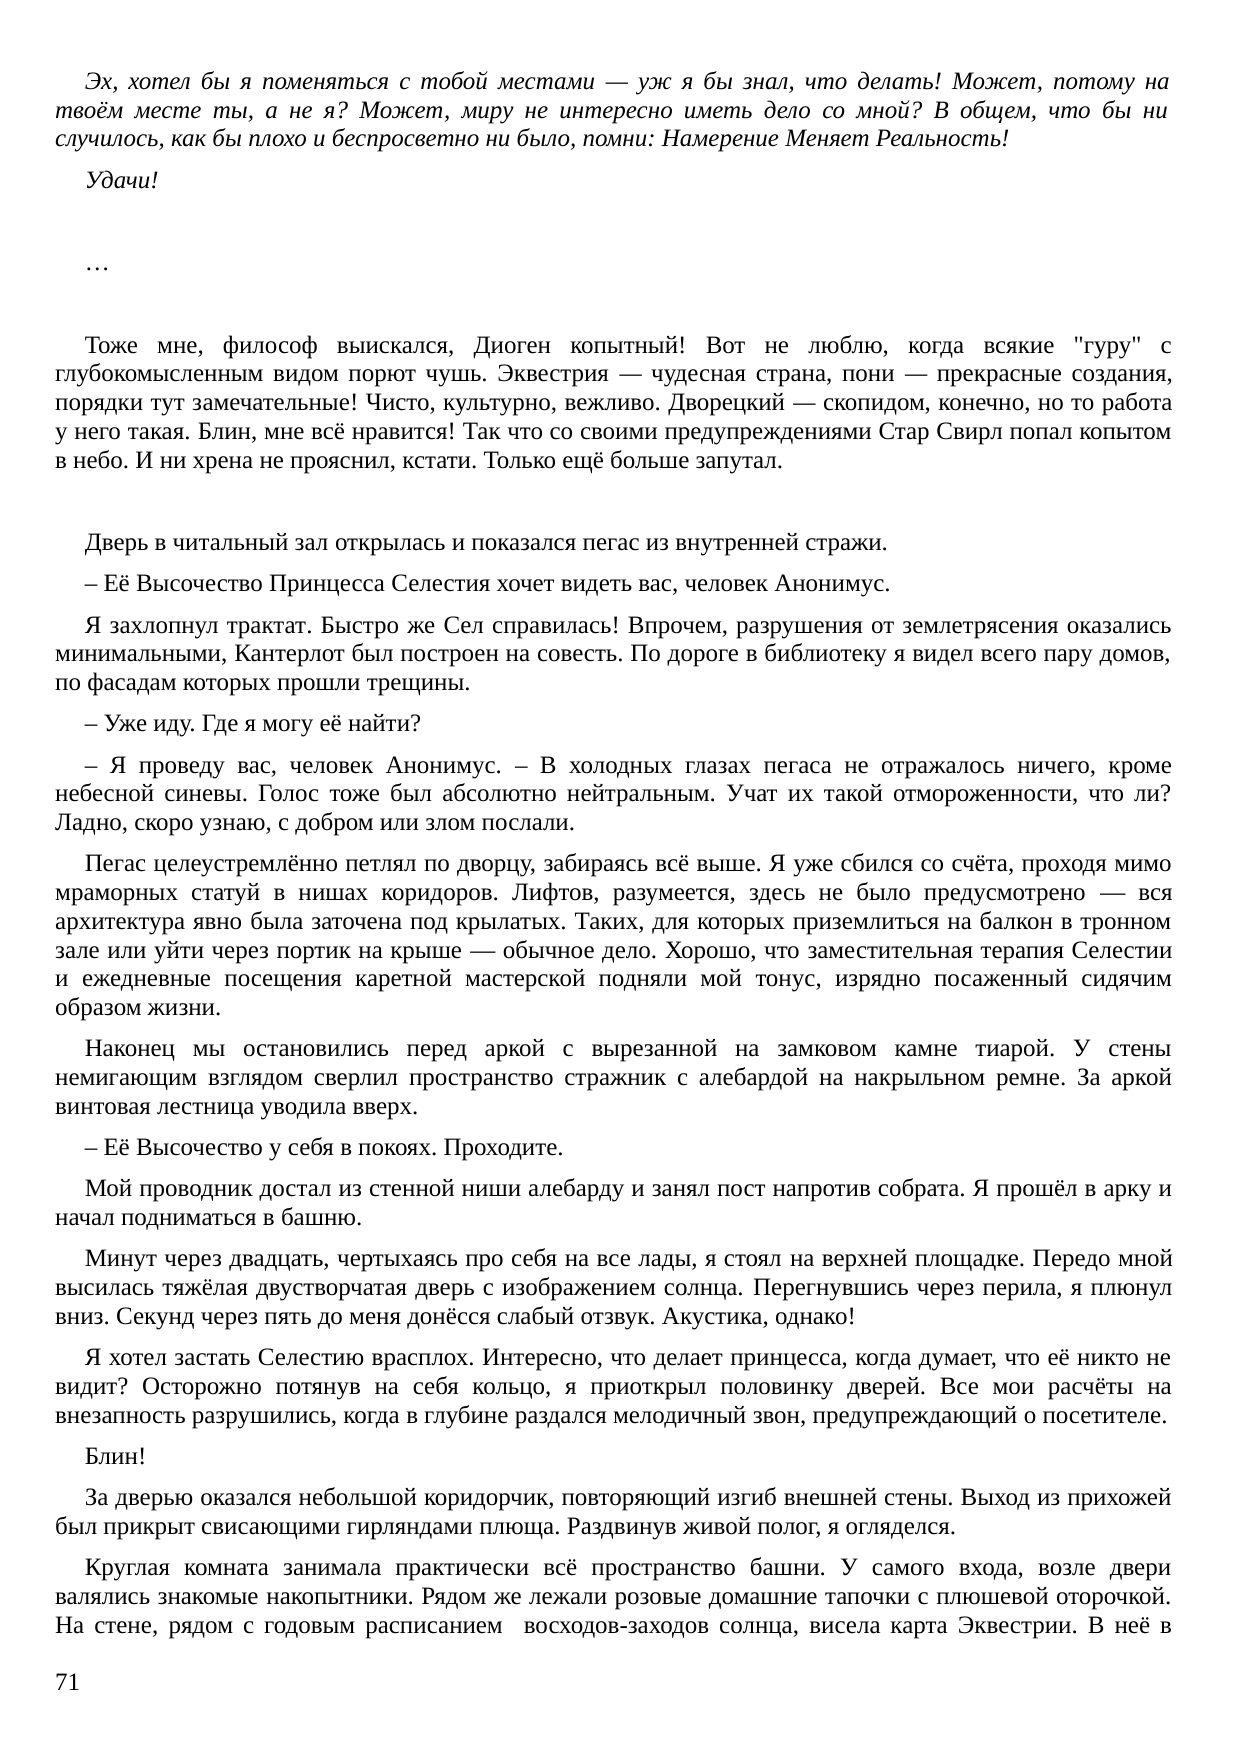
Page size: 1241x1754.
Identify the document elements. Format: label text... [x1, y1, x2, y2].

text Дверь в читальный зал открылась и показался пегас из внутренней стражи. [55, 527, 1173, 556]
text Пегас целеустремлённо петлял по дворцу, забираясь всё выше. Я уже сбился со счёта, проходя мимо мраморных статуй в нишах коридоров. Лифтов, разумеется, здесь не было предусмотрено — вся архитектура явно была заточена под крылатых. Таких, для которых приземлиться на балкон в тронном зале или уйти через портик на крыше — обычное дело. Хорошо, что заместительная терапия Селестии и ежедневные посещения каретной мастерской подняли мой тонус, изрядно посаженный сидячим образом жизни. [55, 848, 1173, 1021]
text Тоже мне, философ выискался, Диоген копытный! Вот не люблю, когда всякие "гуру" с глубокомысленным видом порют чушь. Эквестрия — чудесная страна, пони — прекрасные создания, порядки тут замечательные! Чисто, культурно, вежливо. Дворецкий — скопидом, конечно, но то работа у него такая. Блин, мне всё нравится! Так что со своими предупреждениями Стар Свирл попал копытом в небо. И ни хрена не прояснил, кстати. Только ещё больше запутал. [55, 330, 1173, 473]
text Эх, хотел бы я поменяться с тобой местами — уж я бы знал, что делать! Может, потому на твоём месте ты, а не я? Может, миру не интересно иметь дело со мной? В общем, что бы ни случилось, как бы плохо и беспросветно ни было, помни: Намерение Меняет Реальность! [55, 66, 1173, 152]
text Я захлопнул трактат. Быстро же Сел справилась! Впрочем, разрушения от землетрясения оказались минимальными, Кантерлот был построен на совесть. По дороге в библиотеку я видел всего пару домов, по фасадам которых прошли трещины. [55, 610, 1173, 696]
text – Я проведу вас, человек Анонимус. – В холодных глазах пегаса не отражалось ничего, кроме небесной синевы. Голос тоже был абсолютно нейтральным. Учат их такой отмороженности, что ли? Ладно, скоро узнаю, с добром или злом послали. [55, 750, 1173, 836]
text Я хотел застать Селестию врасплох. Интересно, что делает принцесса, когда думает, что её никто не видит? Осторожно потянув на себя кольцо, я приоткрыл половинку дверей. Все мои расчёты на внезапность разрушились, когда в глубине раздался мелодичный звон, предупреждающий о посетителе. [55, 1342, 1173, 1428]
text Круглая комната занимала практически всё пространство башни. У самого входа, возле двери валялись знакомые накопытники. Рядом же лежали розовые домашние тапочки с плюшевой оторочкой. На стене, рядом с годовым расписанием восходов-заходов солнца, висела карта Эквестрии. В неё в [55, 1552, 1173, 1638]
text Наконец мы остановились перед аркой с вырезанной на замковом камне тиарой. У стены немигающим взглядом сверлил пространство стражник с алебардой на накрыльном ремне. За аркой винтовая лестница уводила вверх. [55, 1033, 1173, 1120]
text Мой проводник достал из стенной ниши алебарду и занял пост напротив собрата. Я прошёл в арку и начал подниматься в башню. [55, 1173, 1173, 1231]
text … [55, 247, 1173, 276]
text За дверью оказался небольшой коридорчик, повторяющий изгиб внешней стены. Выход из прихожей был прикрыт свисающими гирляндами плюща. Раздвинув живой полог, я огляделся. [55, 1482, 1173, 1540]
text – Её Высочество Принцесса Селестия хочет видеть вас, человек Анонимус. [55, 568, 1173, 597]
text – Уже иду. Где я могу её найти? [55, 708, 1173, 737]
text Минут через двадцать, чертыхаясь про себя на все лады, я стоял на верхней площадке. Передо мной высилась тяжёлая двустворчатая дверь с изображением солнца. Перегнувшись через перила, я плюнул вниз. Секунд через пять до меня донёсся слабый отзвук. Акустика, однако! [55, 1243, 1173, 1330]
text – Её Высочество у себя в покоях. Проходите. [55, 1132, 1173, 1161]
text Блин! [55, 1441, 1173, 1470]
text Удачи! [55, 165, 1173, 193]
